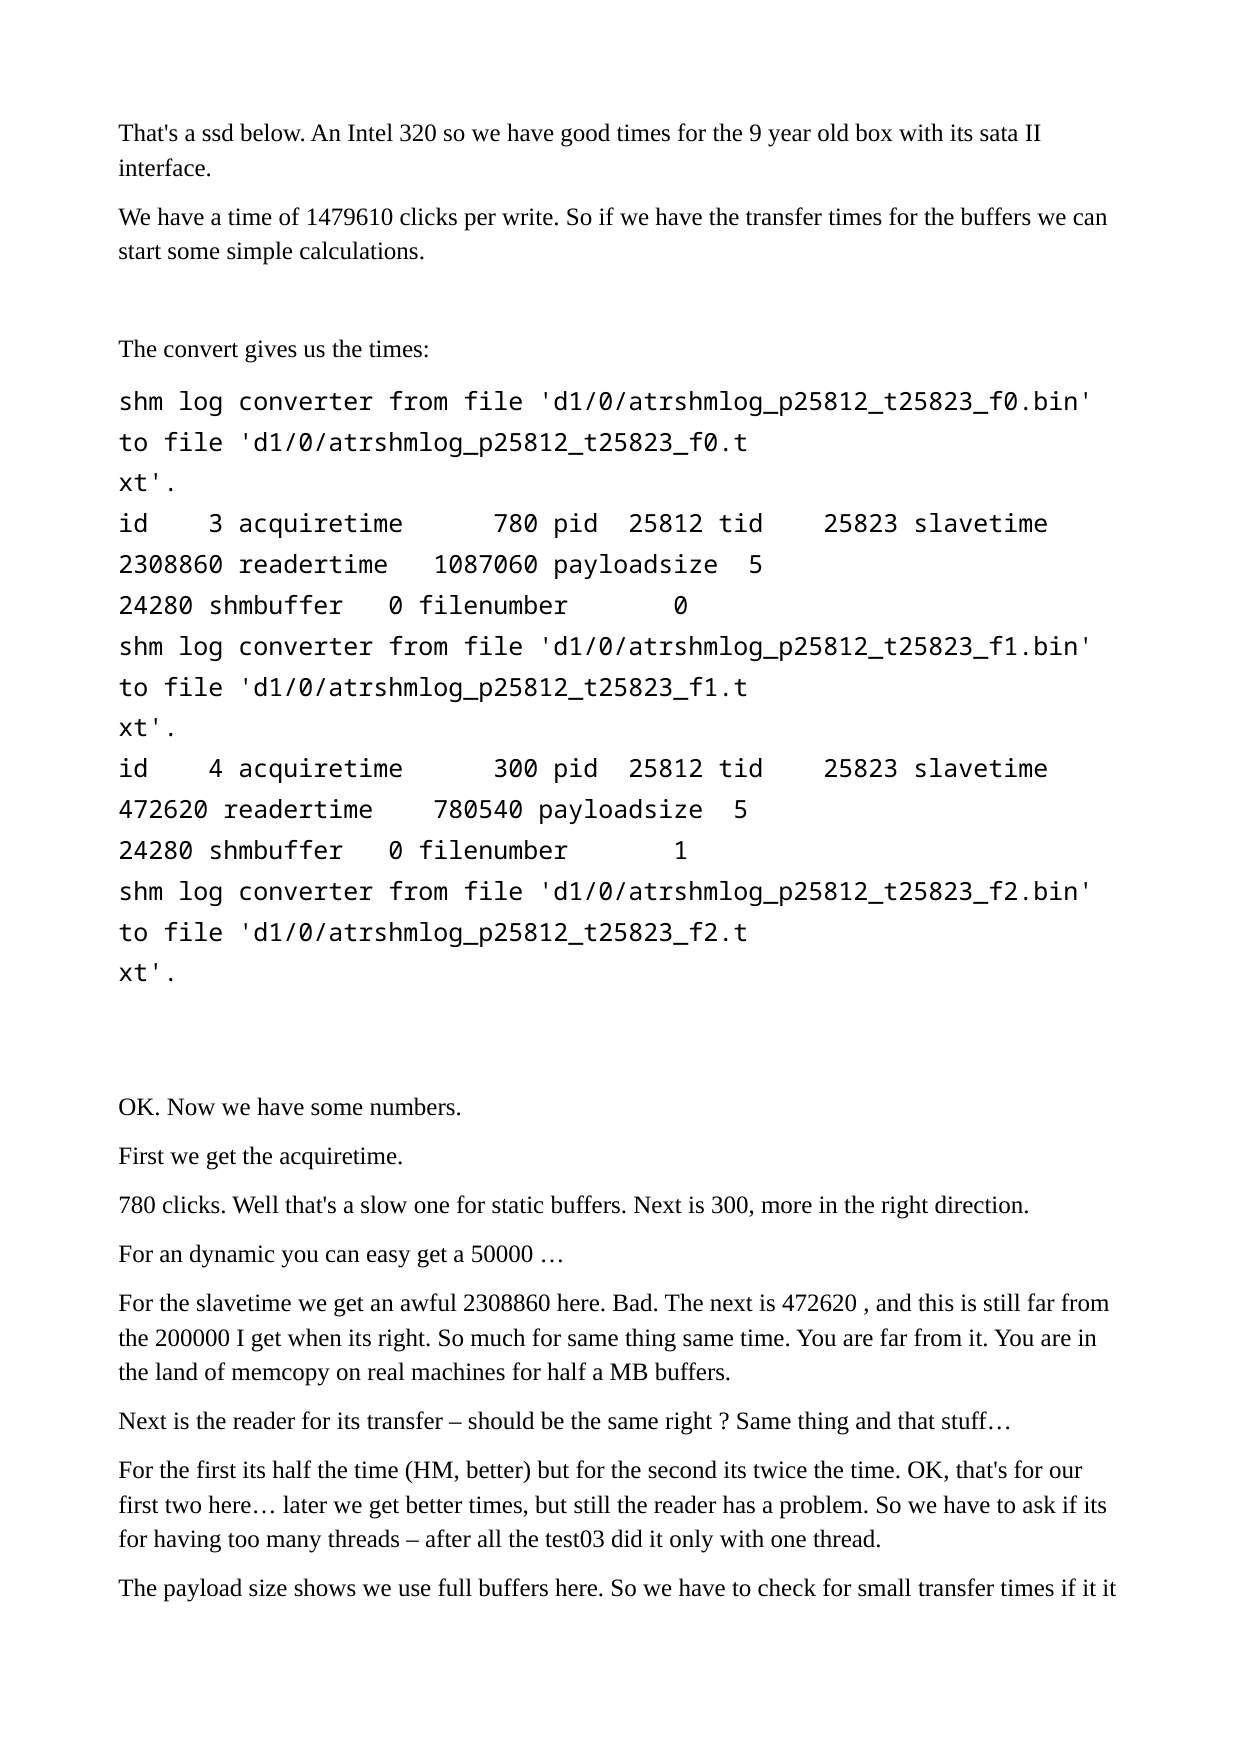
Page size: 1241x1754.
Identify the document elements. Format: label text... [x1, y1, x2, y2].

text First we get the acquiretime. [118, 1141, 1122, 1170]
text The convert gives us the times: [118, 334, 1122, 363]
text For an dynamic you can easy get a 50000 … [118, 1239, 1122, 1268]
text OK. Now we have some numbers. [118, 1092, 1122, 1121]
text 780 clicks. Well that's a slow one for static buffers. Next is 300, more in the right direction. [118, 1190, 1122, 1219]
text For the first its half the time (HM, better) but for the second its twice the time. OK, that's for our first two here… later we get better times, but still the reader has a problem. So we have to ask if its for having too many threads – after all the test03 did it only with one thread. [118, 1455, 1122, 1553]
text Next is the reader for its transfer – should be the same right ? Same thing and that stuff… [118, 1406, 1122, 1435]
text We have a time of 1479610 clicks per write. So if we have the transfer times for the buffers we can start some simple calculations. [118, 202, 1122, 265]
text For the slavetime we get an awful 2308860 here. Bad. The next is 472620 , and this is still far from the 200000 I get when its right. So much for same thing same time. You are far from it. You are in the land of memcopy on real machines for half a MB buffers. [118, 1288, 1122, 1386]
text The payload size shows we use full buffers here. So we have to check for small transfer times if it it [118, 1573, 1122, 1602]
text shm log converter from file 'd1/0/atrshmlog_p25812_t25823_f0.bin' to file 'd1/0/atrshmlog_p25812_t25823_f0.t xt'. id 3 acquiretime 780 pid 25812 tid 25823 slavetime 2308860 readertime 1087060 payloadsize 5 24280 shmbuffer 0 filenumber 0 shm log converter from file 'd1/0/atrshmlog_p25812_t25823_f1.bin' to file 'd1/0/atrshmlog_p25812_t25823_f1.t xt'. id 4 acquiretime 300 pid 25812 tid 25823 slavetime 472620 readertime 780540 payloadsize 5 24280 shmbuffer 0 filenumber 1 shm log converter from file 'd1/0/atrshmlog_p25812_t25823_f2.bin' to file 'd1/0/atrshmlog_p25812_t25823_f2.t xt'. [118, 383, 1122, 1071]
text That's a ssd below. An Intel 320 so we have good times for the 9 year old box with its sata II interface. [118, 118, 1122, 181]
